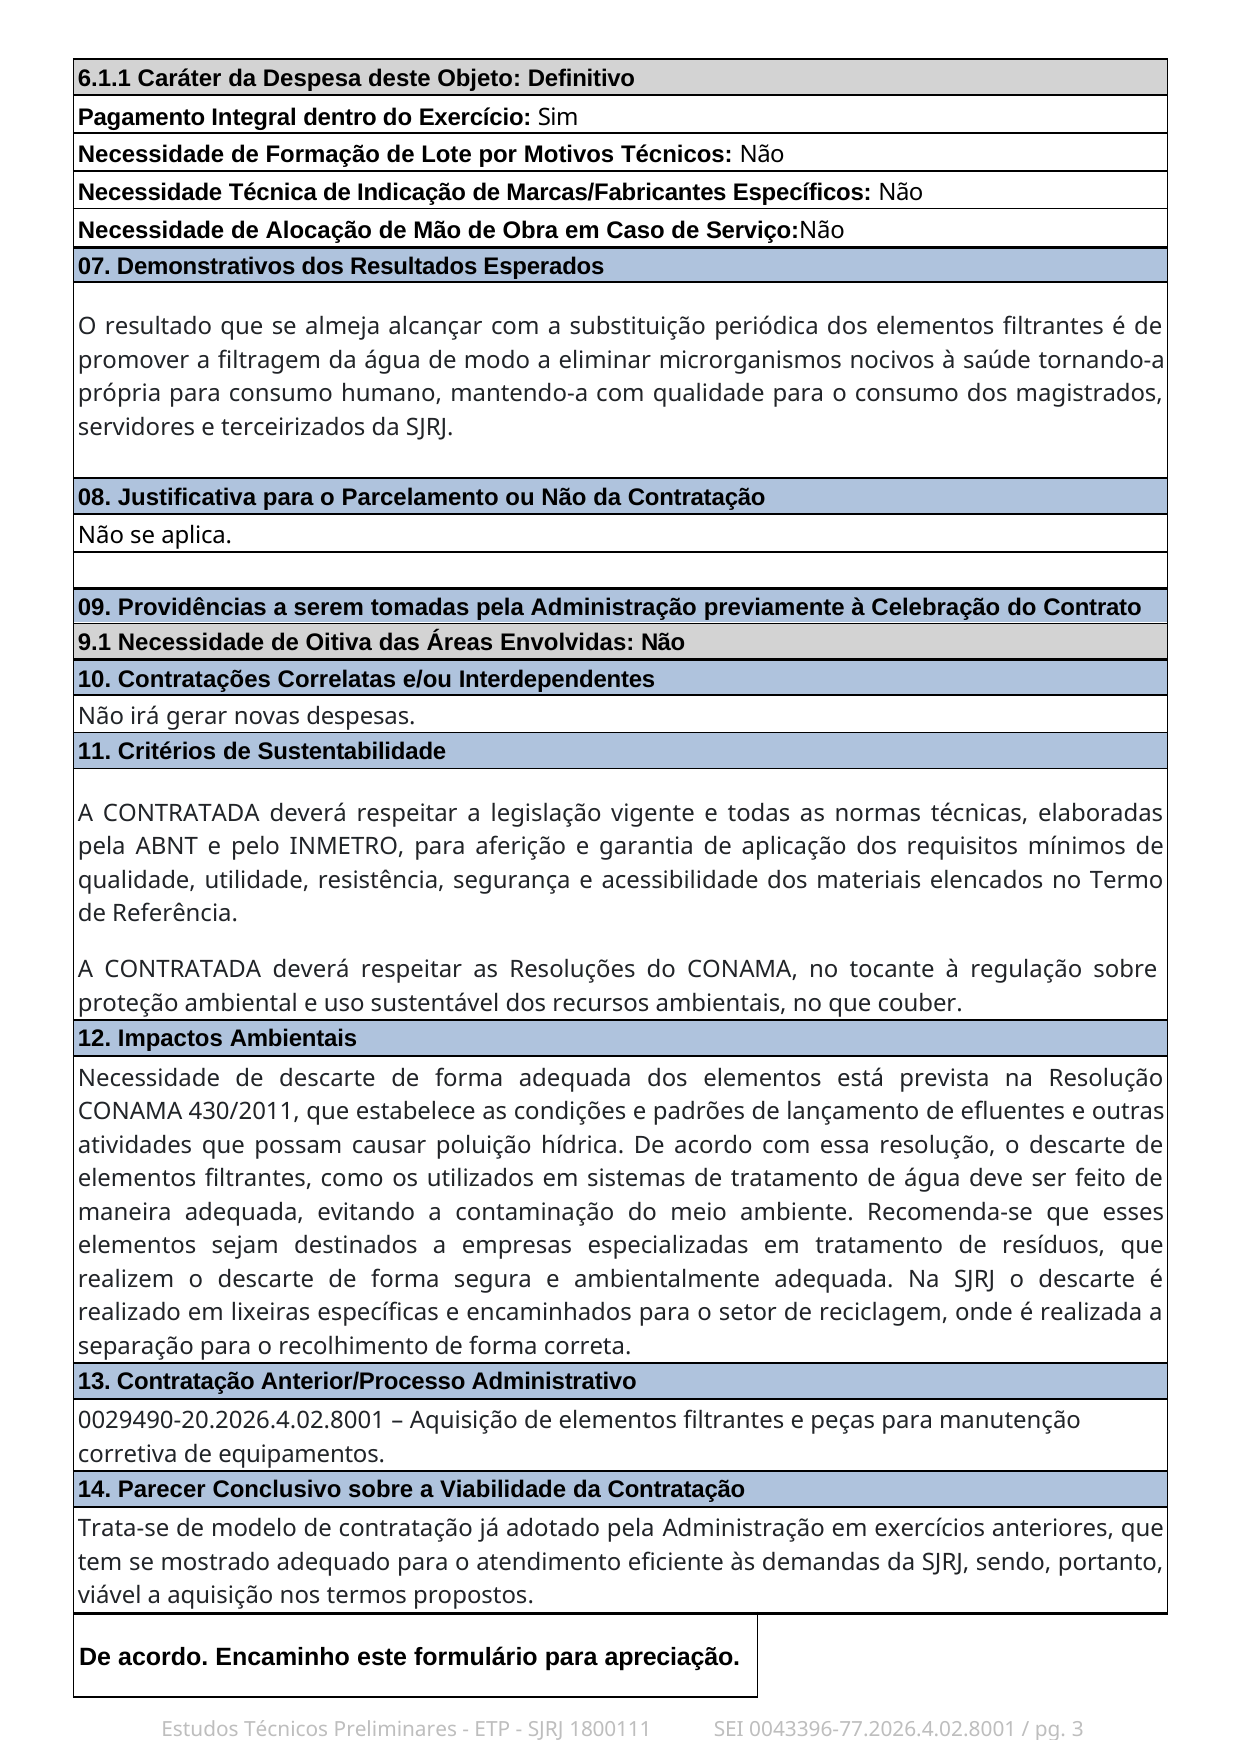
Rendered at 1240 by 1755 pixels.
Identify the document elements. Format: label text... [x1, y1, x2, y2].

table_cell Pagamento Integral dentro do Exercício: Sim [74, 96, 1167, 132]
table_cell Necessidade Técnica de Indicação de Marcas/Fabricantes Específicos: Não [74, 172, 1167, 208]
table_cell Necessidade de Alocação de Mão de Obra em Caso de Serviço:Não [74, 209, 1167, 246]
table_cell 07. Demonstrativos dos Resultados Esperados [74, 249, 1167, 281]
table_cell [758, 1615, 1167, 1696]
table_cell A CONTRATADA deverá respeitar a legislação vigente e todas as normas técnicas, elaboradas pela ABNT e pelo INMETRO, para aferição e garantia de aplicação dos requisitos mínimos de qualidade, utilidade, resistência, segurança e acessibilidade dos materiais elencados no Termo de Referência. A CONTRATADA deverá respeitar as Resoluções do CONAMA, no tocante à regulação sobre proteção ambiental e uso sustentável dos recursos ambientais, no que couber. [74, 769, 1167, 1019]
table_cell 09. Providências a serem tomadas pela Administração previamente à Celebração do Contrato [74, 590, 1167, 622]
table_cell Não se aplica. [74, 515, 1167, 551]
table_cell Necessidade de descarte de forma adequada dos elementos está prevista na Resolução CONAMA 430/2011, que estabelece as condições e padrões de lançamento de efluentes e outras atividades que possam causar poluição hídrica. De acordo com essa resolução, o descarte de elementos filtrantes, como os utilizados em sistemas de tratamento de água deve ser feito de maneira adequada, evitando a contaminação do meio ambiente. Recomenda-se que esses elementos sejam destinados a empresas especializadas em tratamento de resíduos, que realizem o descarte de forma segura e ambientalmente adequada. Na SJRJ o descarte é realizado em lixeiras específicas e encaminhados para o setor de reciclagem, onde é realizada a separação para o recolhimento de forma correta. [74, 1057, 1167, 1362]
table_cell Trata-se de modelo de contratação já adotado pela Administração em exercícios anteriores, que tem se mostrado adequado para o atendimento eficiente às demandas da SJRJ, sendo, portanto, viável a aquisição nos termos propostos. [74, 1508, 1167, 1612]
table_cell 12. Impactos Ambientais [74, 1021, 1167, 1055]
table_cell Não irá gerar novas despesas. [74, 696, 1167, 732]
table_cell O resultado que se almeja alcançar com a substituição periódica dos elementos filtrantes é de promover a filtragem da água de modo a eliminar microrganismos nocivos à saúde tornando-a própria para consumo humano, mantendo-a com qualidade para o consumo dos magistrados, servidores e terceirizados da SJRJ. [74, 283, 1167, 477]
table_cell [74, 553, 1167, 587]
table_cell 13. Contratação Anterior/Processo Administrativo [74, 1364, 1167, 1398]
table_cell 9.1 Necessidade de Oitiva das Áreas Envolvidas: Não [74, 624, 1167, 658]
table_cell 11. Critérios de Sustentabilidade [74, 733, 1167, 768]
table_cell Necessidade de Formação de Lote por Motivos Técnicos: Não [74, 134, 1167, 170]
table_cell 14. Parecer Conclusivo sobre a Viabilidade da Contratação [74, 1472, 1167, 1506]
table_cell 0029490-20.2026.4.02.8001 – Aquisição de elementos filtrantes e peças para manutenção corretiva de equipamentos. [74, 1400, 1167, 1470]
table_cell 08. Justificativa para o Parcelamento ou Não da Contratação [74, 479, 1167, 513]
table_header 6.1.1 Caráter da Despesa deste Objeto: Definitivo [74, 60, 1167, 94]
table_cell De acordo. Encaminho este formulário para apreciação. [74, 1615, 757, 1696]
table_cell 10. Contratações Correlatas e/ou Interdependentes [74, 661, 1167, 694]
